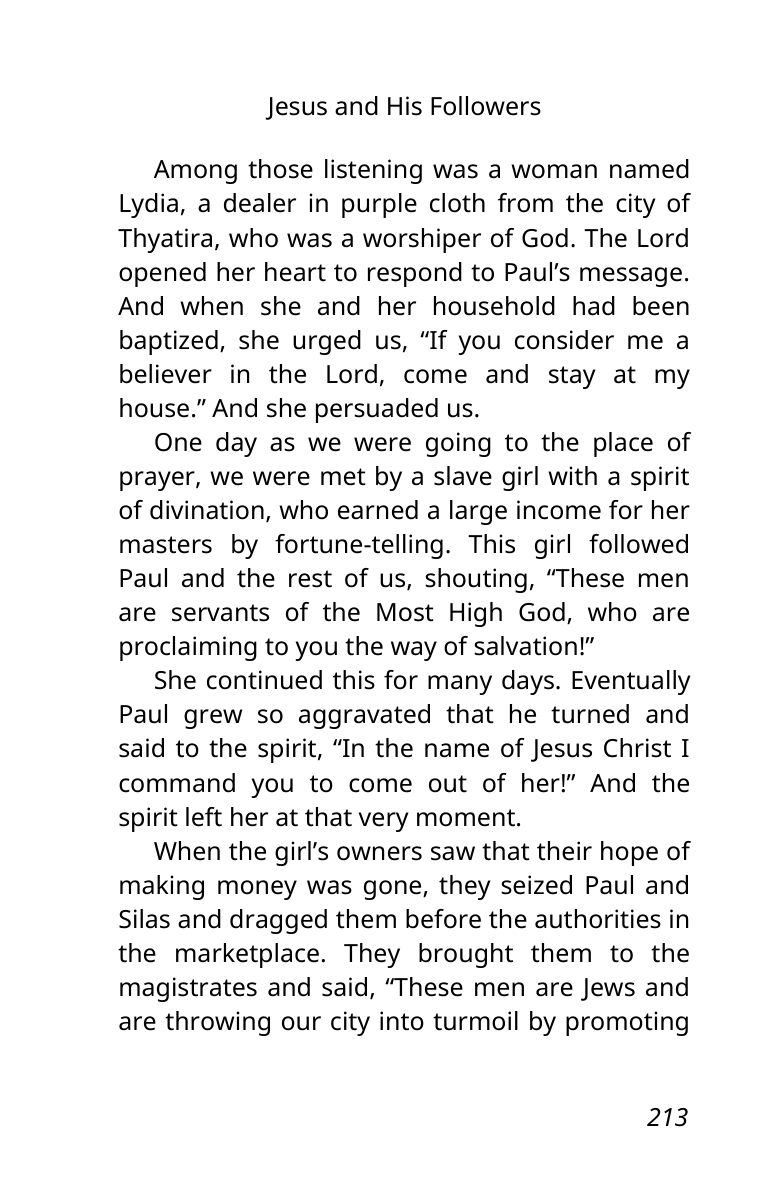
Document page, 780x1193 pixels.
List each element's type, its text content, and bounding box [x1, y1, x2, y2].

text One day as we were going to the place of prayer, we were met by a slave girl with a spirit of divination, who earned a large income for her masters by fortune-telling. This girl followed Paul and the rest of us, shouting, “These men are servants of the Most High God, who are proclaiming to you the way of salvation!” [118, 424, 691, 663]
text She continued this for many days. Eventually Paul grew so aggravated that he turned and said to the spirit, “In the name of Jesus Christ I command you to come out of her!” And the spirit left her at that very moment. [118, 663, 691, 833]
text When the girl’s owners saw that their hope of making money was gone, they seized Paul and Silas and dragged them before the authorities in the marketplace. They brought them to the magistrates and said, “These men are Jews and are throwing our city into turmoil by promoting [118, 833, 691, 1038]
text Among those listening was a woman named Lydia, a dealer in purple cloth from the city of Thyatira, who was a worshiper of God. The Lord opened her heart to respond to Paul’s message. And when she and her household had been baptized, she urged us, “If you consider me a believer in the Lord, come and stay at my house.” And she persuaded us. [118, 152, 691, 424]
